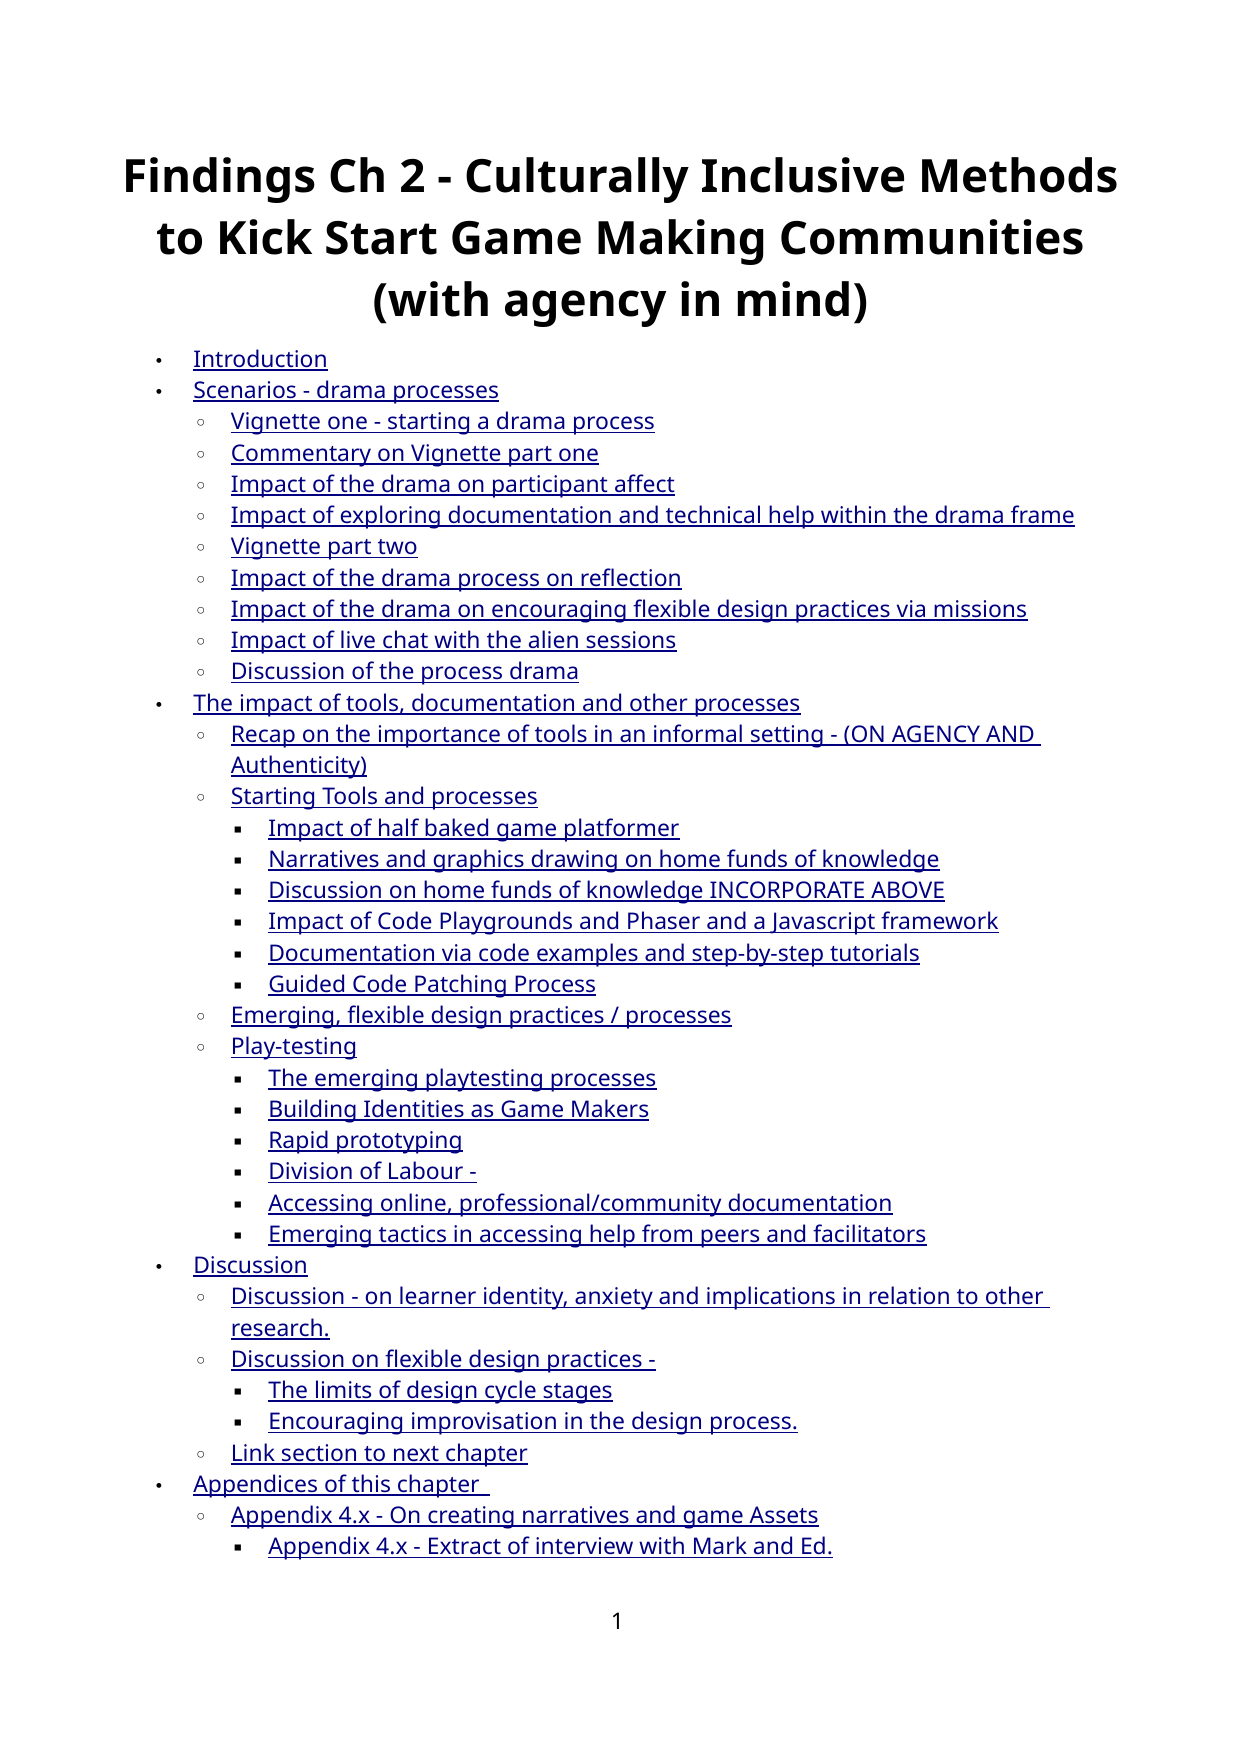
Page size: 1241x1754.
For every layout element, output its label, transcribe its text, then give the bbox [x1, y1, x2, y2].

list Impact of the drama on encouraging flexible design practices via missions [193, 593, 1122, 624]
list Starting Tools and processes [193, 780, 1122, 812]
list Guided Code Patching Process [231, 968, 1122, 999]
list Appendices of this chapter_ [156, 1468, 1122, 1499]
list Impact of Code Playgrounds and Phaser and a Javascript framework [231, 905, 1122, 937]
list The emerging playtesting processes [231, 1062, 1122, 1093]
list Scenarios - drama processes [156, 374, 1122, 405]
list Commentary on Vignette part one [193, 437, 1122, 468]
list Narratives and graphics drawing on home funds of knowledge [231, 843, 1122, 874]
list Appendix 4.x - On creating narratives and game Assets [193, 1499, 1122, 1530]
list Rapid prototyping [231, 1124, 1122, 1155]
list Division of Labour - [231, 1155, 1122, 1187]
list Impact of the drama on participant affect [193, 468, 1122, 499]
list Discussion of the process drama [193, 655, 1122, 687]
list Encouraging improvisation in the design process. [231, 1405, 1122, 1437]
list Introduction [156, 343, 1122, 374]
list Link section to next chapter [193, 1437, 1122, 1468]
list The limits of design cycle stages [231, 1374, 1122, 1405]
list Discussion on flexible design practices - [193, 1343, 1122, 1374]
list Impact of the drama process on reflection [193, 562, 1122, 593]
list Recap on the importance of tools in an informal setting - (ON AGENCY AND Authenticity) [193, 718, 1122, 780]
list Play-testing [193, 1030, 1122, 1062]
list Emerging, flexible design practices / processes [193, 999, 1122, 1030]
list Documentation via code examples and step-by-step tutorials [231, 937, 1122, 968]
list Discussion on home funds of knowledge INCORPORATE ABOVE [231, 874, 1122, 905]
list Vignette one - starting a drama process [193, 405, 1122, 437]
list Impact of exploring documentation and technical help within the drama frame [193, 499, 1122, 530]
list Impact of live chat with the alien sessions [193, 624, 1122, 655]
list Discussion - on learner identity, anxiety and implications in relation to other research. [193, 1280, 1122, 1343]
list Emerging tactics in accessing help from peers and facilitators [231, 1218, 1122, 1249]
list Building Identities as Game Makers [231, 1093, 1122, 1124]
list Discussion [156, 1249, 1122, 1280]
list Accessing online, professional/community documentation [231, 1187, 1122, 1218]
list Vignette part two [193, 530, 1122, 562]
title Findings Ch 2 - Culturally Inclusive Methods to Kick Start Game Making Communities (with agency in mind) [118, 143, 1122, 330]
list The impact of tools, documentation and other processes [156, 687, 1122, 718]
list Impact of half baked game platformer [231, 812, 1122, 843]
list Appendix 4.x - Extract of interview with Mark and Ed. [231, 1530, 1122, 1562]
